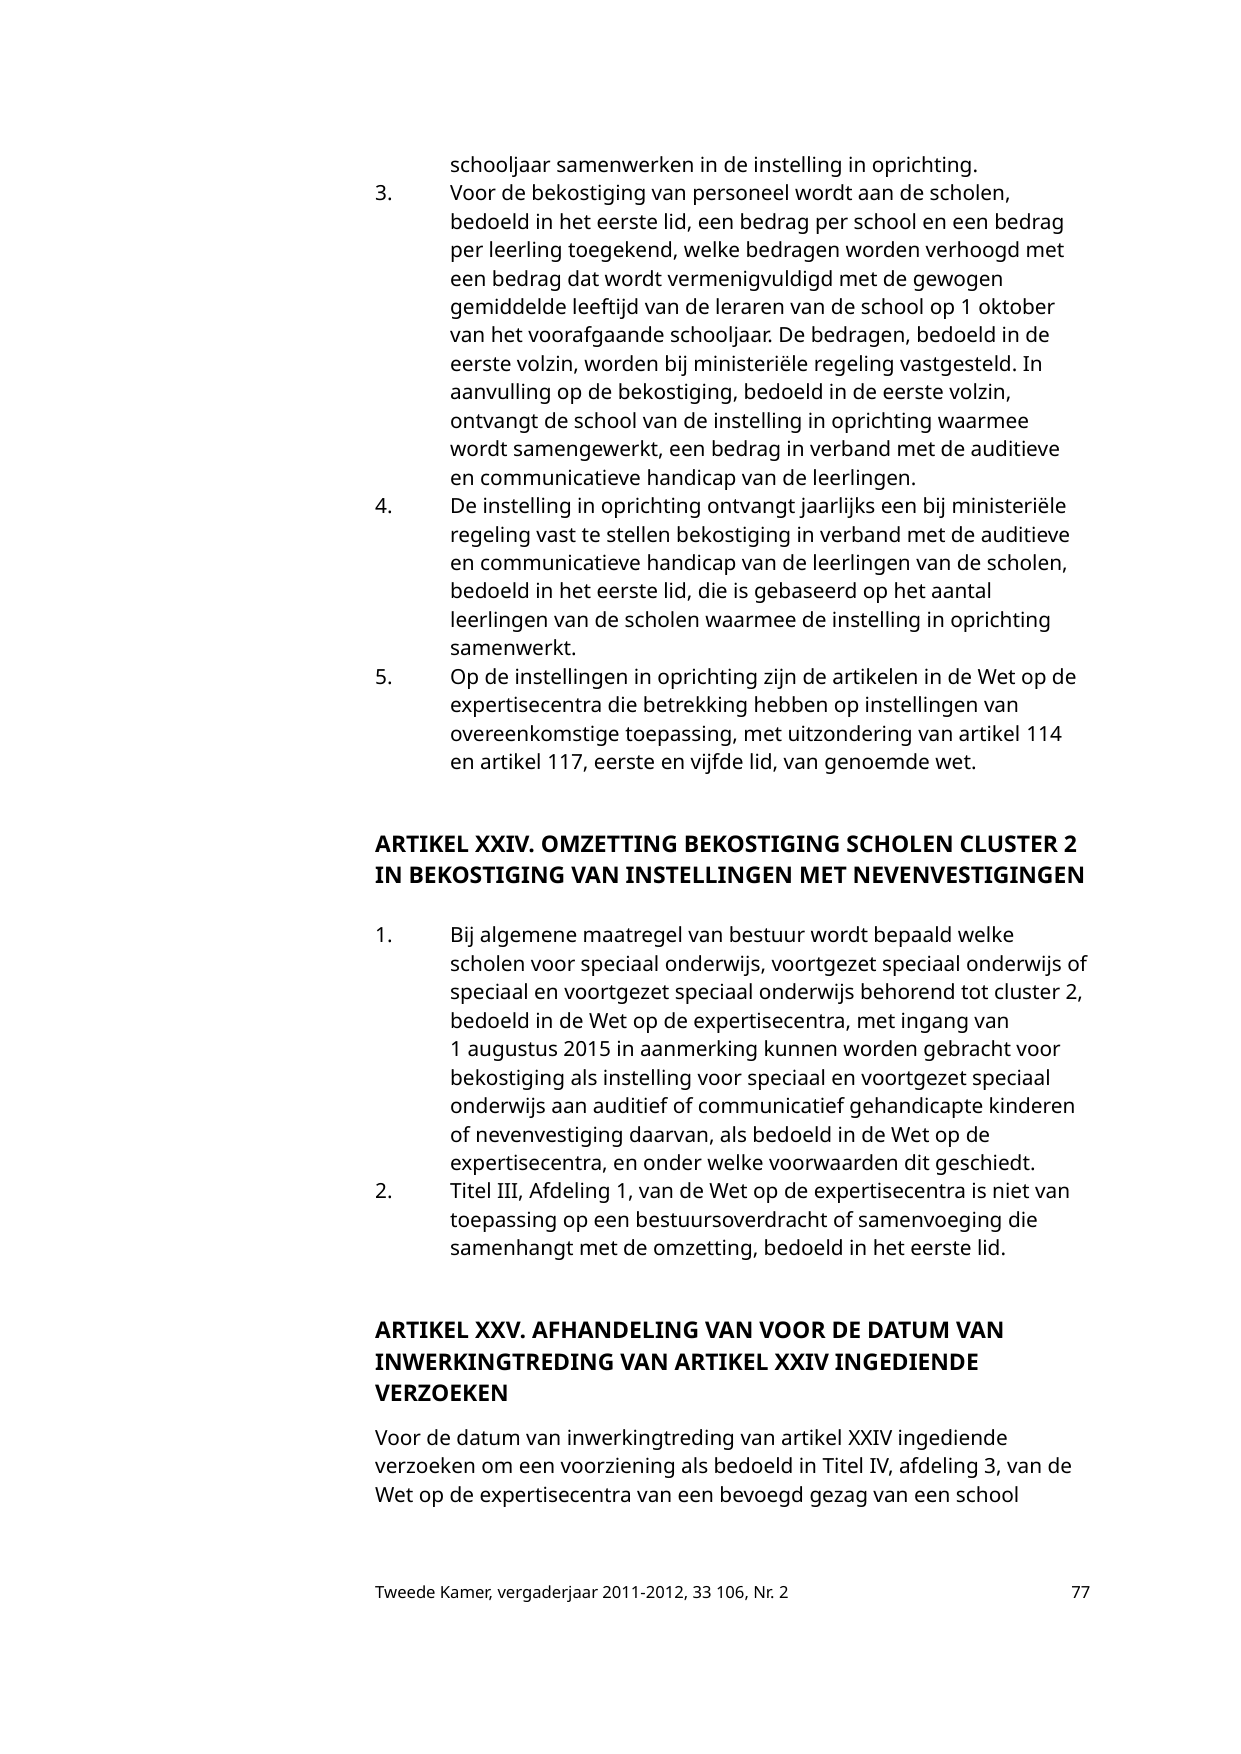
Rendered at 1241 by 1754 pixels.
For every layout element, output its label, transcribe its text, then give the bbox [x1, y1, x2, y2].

list Bij algemene maatregel van bestuur wordt bepaald welke scholen voor speciaal onderwijs, voortgezet speciaal onderwijs of speciaal en voortgezet speciaal onderwijs behorend tot cluster 2, bedoeld in de Wet op de expertisecentra, met ingang van 1 augustus 2015 in aanmerking kunnen worden gebracht voor bekostiging als instelling voor speciaal en voortgezet speciaal onderwijs aan auditief of communicatief gehandicapte kinderen of nevenvestiging daarvan, als bedoeld in de Wet op de expertisecentra, en onder welke voorwaarden dit geschiedt. [375, 921, 1090, 1177]
subtitle ARTIKEL XXV. AFHANDELING VAN VOOR DE DATUM VAN INWERKINGTREDING VAN ARTIKEL XXIV INGEDIENDE VERZOEKEN [375, 1314, 1090, 1408]
list schooljaar samenwerken in de instelling in oprichting. [375, 150, 1090, 178]
subtitle ARTIKEL XXIV. OMZETTING BEKOSTIGING SCHOLEN CLUSTER 2 IN BEKOSTIGING VAN INSTELLINGEN MET NEVENVESTIGINGEN [375, 828, 1090, 891]
list Op de instellingen in oprichting zijn de artikelen in de Wet op de expertisecentra die betrekking hebben op instellingen van overeenkomstige toepassing, met uitzondering van artikel 114 en artikel 117, eerste en vijfde lid, van genoemde wet. [375, 662, 1090, 776]
list De instelling in oprichting ontvangt jaarlijks een bij ministeriële regeling vast te stellen bekostiging in verband met de auditieve en communicatieve handicap van de leerlingen van de scholen, bedoeld in het eerste lid, die is gebaseerd op het aantal leerlingen van de scholen waarmee de instelling in oprichting samenwerkt. [375, 491, 1090, 662]
list Voor de bekostiging van personeel wordt aan de scholen, bedoeld in het eerste lid, een bedrag per school en een bedrag per leerling toegekend, welke bedragen worden verhoogd met een bedrag dat wordt vermenigvuldigd met de gewogen gemiddelde leeftijd van de leraren van de school op 1 oktober van het voorafgaande schooljaar. De bedragen, bedoeld in de eerste volzin, worden bij ministeriële regeling vastgesteld. In aanvulling op de bekostiging, bedoeld in de eerste volzin, ontvangt de school van de instelling in oprichting waarmee wordt samengewerkt, een bedrag in verband met de auditieve en communicatieve handicap van de leerlingen. [375, 178, 1090, 491]
text Voor de datum van inwerkingtreding van artikel XXIV ingediende verzoeken om een voorziening als bedoeld in Titel IV, afdeling 3, van de Wet op de expertisecentra van een bevoegd gezag van een school [375, 1423, 1090, 1508]
list Titel III, Afdeling 1, van de Wet op de expertisecentra is niet van toepassing op een bestuursoverdracht of samenvoeging die samenhangt met de omzetting, bedoeld in het eerste lid. [375, 1177, 1090, 1262]
